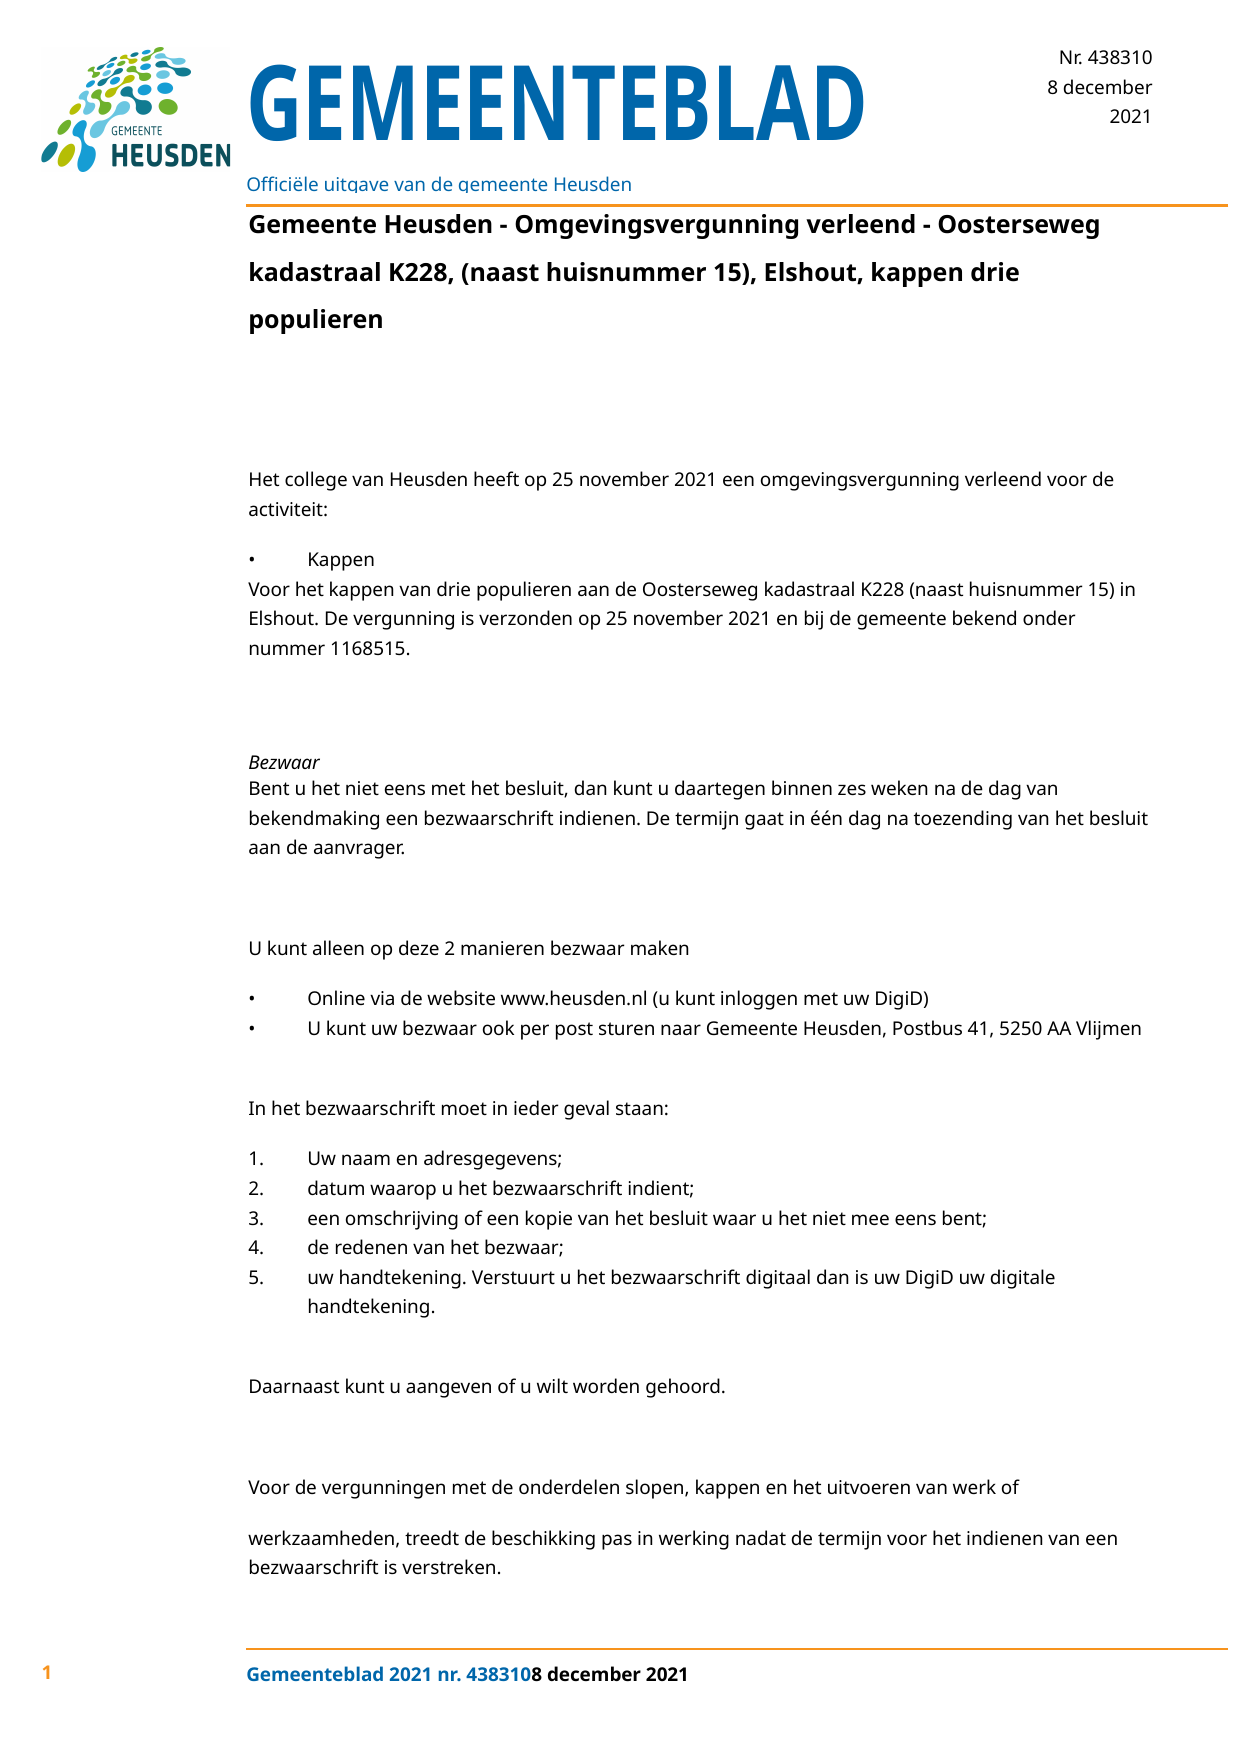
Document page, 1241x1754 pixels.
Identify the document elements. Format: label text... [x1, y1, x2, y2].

text Gemeente Heusden - Omgevingsvergunning verleend - Oosterseweg kadastraal K228, (naast huisnummer 15), Elshout, kappen drie populieren [248, 207, 1152, 336]
list Online via de website www.heusden.nl (u kunt inloggen met uw DigiD) [248, 986, 1152, 1011]
text werkzaamheden, treedt de beschikking pas in werking nadat de termijn voor het indienen van een bezwaarschrift is verstreken. [248, 1525, 1152, 1580]
list Kappen [248, 546, 1152, 572]
text Het college van Heusden heeft op 25 november 2021 een omgevingsvergunning verleend voor de activiteit: [248, 466, 1152, 522]
text Daarnaast kunt u aangeven of u wilt worden gehoord. [248, 1373, 1152, 1399]
list Uw naam en adresgegevens; [248, 1146, 1152, 1171]
text U kunt alleen op deze 2 manieren bezwaar maken [248, 935, 1152, 961]
text Bezwaar [248, 749, 1152, 775]
list datum waarop u het bezwaarschrift indient; [248, 1175, 1152, 1201]
text Voor het kappen van drie populieren aan de Oosterseweg kadastraal K228 (naast huisnummer 15) in Elshout. De vergunning is verzonden op 25 november 2021 en bij de gemeente bekend onder nummer 1168515. [248, 576, 1152, 661]
list de redenen van het bezwaar; [248, 1234, 1152, 1260]
text In het bezwaarschrift moet in ieder geval staan: [248, 1095, 1152, 1121]
list uw handtekening. Verstuurt u het bezwaarschrift digitaal dan is uw DigiD uw digitale handtekening. [248, 1264, 1152, 1319]
list een omschrijving of een kopie van het besluit waar u het niet mee eens bent; [248, 1205, 1152, 1231]
text Bent u het niet eens met het besluit, dan kunt u daartegen binnen zes weken na de dag van bekendmaking een bezwaarschrift indienen. De termijn gaat in één dag na toezending van het besluit aan de aanvrager. [248, 775, 1152, 860]
list U kunt uw bezwaar ook per post sturen naar Gemeente Heusden, Postbus 41, 5250 AA Vlijmen [248, 1015, 1152, 1041]
picture [41, 47, 231, 172]
text Voor de vergunningen met de onderdelen slopen, kappen en het uitvoeren van werk of [248, 1474, 1152, 1500]
